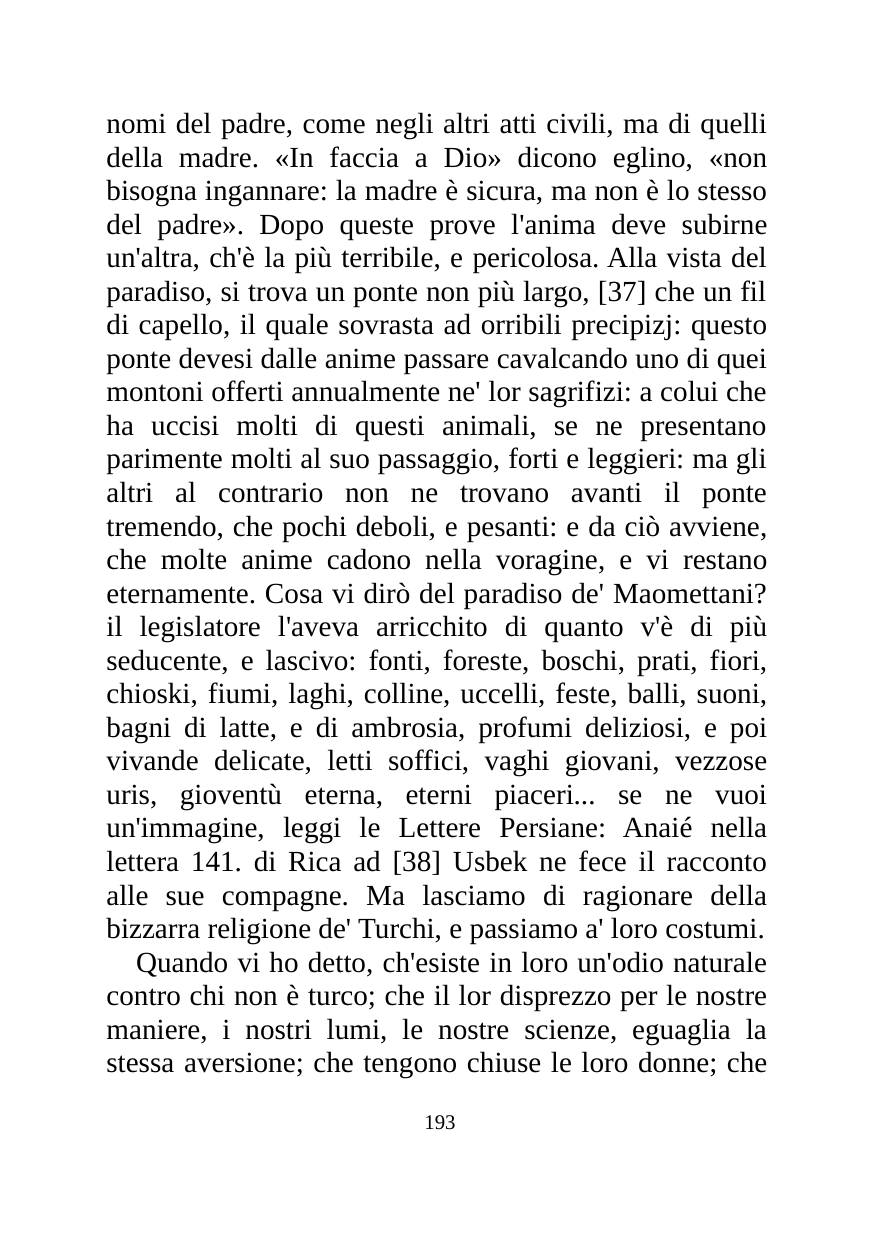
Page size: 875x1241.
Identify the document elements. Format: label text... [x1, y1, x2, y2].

text Quando vi ho detto, ch'esiste in loro un'odio naturale contro chi non è turco; che il lor disprezzo per le nostre maniere, i nostri lumi, le nostre scienze, eguaglia la stessa aversione; che tengono chiuse le loro donne; che [106, 945, 768, 1079]
text nomi del padre, come negli altri atti civili, ma di quelli della madre. «In faccia a Dio» dicono eglino, «non bisogna ingannare: la madre è sicura, ma non è lo stesso del padre». Dopo queste prove l'anima deve subirne un'altra, ch'è la più terribile, e pericolosa. Alla vista del paradiso, si trova un ponte non più largo, [37] che un fil di capello, il quale sovrasta ad orribili precipizj: questo ponte devesi dalle anime passare cavalcando uno di quei montoni offerti annualmente ne' lor sagrifizi: a colui che ha uccisi molti di questi animali, se ne presentano parimente molti al suo passaggio, forti e leggieri: ma gli altri al contrario non ne trovano avanti il ponte tremendo, che pochi deboli, e pesanti: e da ciò avviene, che molte anime cadono nella voragine, e vi restano eternamente. Cosa vi dirò del paradiso de' Maomettani? il legislatore l'aveva arricchito di quanto v'è di più seducente, e lascivo: fonti, foreste, boschi, prati, fiori, chioski, fiumi, laghi, colline, uccelli, feste, balli, suoni, bagni di latte, e di ambrosia, profumi deliziosi, e poi vivande delicate, letti soffici, vaghi giovani, vezzose uris, gioventù eterna, eterni piaceri... se ne vuoi un'immagine, leggi le Lettere Persiane: Anaié nella lettera 141. di Rica ad [38] Usbek ne fece il racconto alle sue compagne. Ma lasciamo di ragionare della bizzarra religione de' Turchi, e passiamo a' loro costumi. [106, 106, 768, 945]
